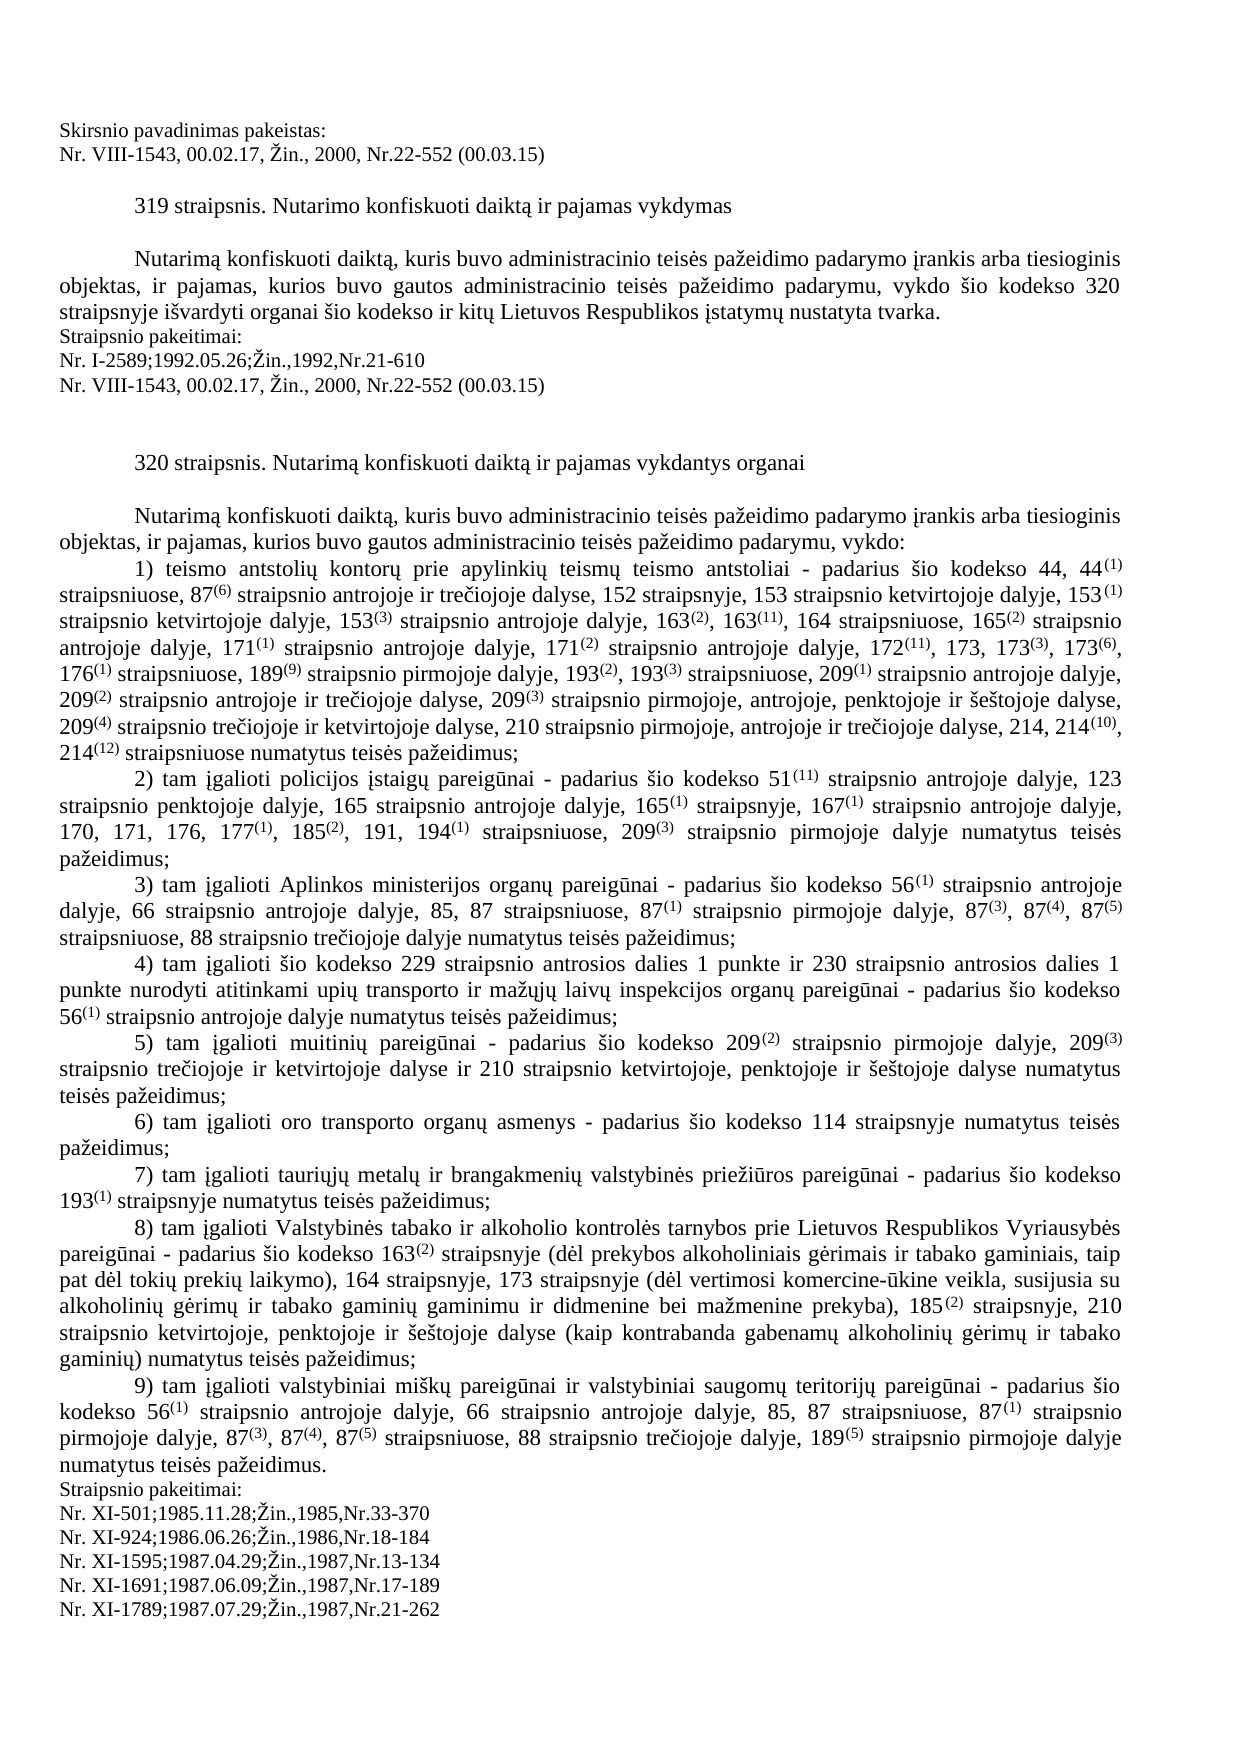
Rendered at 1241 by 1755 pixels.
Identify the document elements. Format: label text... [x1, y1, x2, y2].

text Nutarimą konfiskuoti daiktą, kuris buvo administracinio teisės pažeidimo padarymo įrankis arba tiesioginis objektas, ir pajamas, kurios buvo gautos administracinio teisės pažeidimo padarymu, vykdo šio kodekso 320 straipsnyje išvardyti organai šio kodekso ir kitų Lietuvos Respublikos įstatymų nustatyta tvarka. [59, 245, 1122, 324]
text 320 straipsnis. Nutarimą konfiskuoti daiktą ir pajamas vykdantys organai [59, 449, 1122, 476]
text Nr. XI-1595;1987.04.29;Žin.,1987,Nr.13-134 [59, 1549, 1122, 1573]
text 9) tam įgalioti valstybiniai miškų pareigūnai ir valstybiniai saugomų teritorijų pareigūnai - padarius šio kodekso 56(1) straipsnio antrojoje dalyje, 66 straipsnio antrojoje dalyje, 85, 87 straipsniuose, 87(1) straipsnio pirmojoje dalyje, 87(3), 87(4), 87(5) straipsniuose, 88 straipsnio trečiojoje dalyje, 189(5) straipsnio pirmojoje dalyje numatytus teisės pažeidimus. [59, 1372, 1122, 1477]
text 4) tam įgalioti šio kodekso 229 straipsnio antrosios dalies 1 punkte ir 230 straipsnio antrosios dalies 1 punkte nurodyti atitinkami upių transporto ir mažųjų laivų inspekcijos organų pareigūnai - padarius šio kodekso 56(1) straipsnio antrojoje dalyje numatytus teisės pažeidimus; [59, 950, 1122, 1029]
text 1) teismo antstolių kontorų prie apylinkių teismų teismo antstoliai - padarius šio kodekso 44, 44(1) straipsniuose, 87(6) straipsnio antrojoje ir trečiojoje dalyse, 152 straipsnyje, 153 straipsnio ketvirtojoje dalyje, 153(1) straipsnio ketvirtojoje dalyje, 153(3) straipsnio antrojoje dalyje, 163(2), 163(11), 164 straipsniuose, 165(2) straipsnio antrojoje dalyje, 171(1) straipsnio antrojoje dalyje, 171(2) straipsnio antrojoje dalyje, 172(11), 173, 173(3), 173(6), 176(1) straipsniuose, 189(9) straipsnio pirmojoje dalyje, 193(2), 193(3) straipsniuose, 209(1) straipsnio antrojoje dalyje, 209(2) straipsnio antrojoje ir trečiojoje dalyse, 209(3) straipsnio pirmojoje, antrojoje, penktojoje ir šeštojoje dalyse, 209(4) straipsnio trečiojoje ir ketvirtojoje dalyse, 210 straipsnio pirmojoje, antrojoje ir trečiojoje dalyse, 214, 214(10), 214(12) straipsniuose numatytus teisės pažeidimus; [59, 555, 1122, 766]
text 2) tam įgalioti policijos įstaigų pareigūnai - padarius šio kodekso 51(11) straipsnio antrojoje dalyje, 123 straipsnio penktojoje dalyje, 165 straipsnio antrojoje dalyje, 165(1) straipsnyje, 167(1) straipsnio antrojoje dalyje, 170, 171, 176, 177(1), 185(2), 191, 194(1) straipsniuose, 209(3) straipsnio pirmojoje dalyje numatytus teisės pažeidimus; [59, 766, 1122, 871]
text Nr. XI-1691;1987.06.09;Žin.,1987,Nr.17-189 [59, 1573, 1122, 1597]
text 7) tam įgalioti tauriųjų metalų ir brangakmenių valstybinės priežiūros pareigūnai - padarius šio kodekso 193(1) straipsnyje numatytus teisės pažeidimus; [59, 1161, 1122, 1213]
text Nr. XI-501;1985.11.28;Žin.,1985,Nr.33-370 [59, 1501, 1122, 1525]
text Nr. XI-924;1986.06.26;Žin.,1986,Nr.18-184 [59, 1525, 1122, 1549]
text 3) tam įgalioti Aplinkos ministerijos organų pareigūnai - padarius šio kodekso 56(1) straipsnio antrojoje dalyje, 66 straipsnio antrojoje dalyje, 85, 87 straipsniuose, 87(1) straipsnio pirmojoje dalyje, 87(3), 87(4), 87(5) straipsniuose, 88 straipsnio trečiojoje dalyje numatytus teisės pažeidimus; [59, 871, 1122, 950]
text 5) tam įgalioti muitinių pareigūnai - padarius šio kodekso 209(2) straipsnio pirmojoje dalyje, 209(3) straipsnio trečiojoje ir ketvirtojoje dalyse ir 210 straipsnio ketvirtojoje, penktojoje ir šeštojoje dalyse numatytus teisės pažeidimus; [59, 1029, 1122, 1108]
text 319 straipsnis. Nutarimo konfiskuoti daiktą ir pajamas vykdymas [59, 193, 1122, 219]
text Straipsnio pakeitimai: [59, 324, 1122, 348]
text 8) tam įgalioti Valstybinės tabako ir alkoholio kontrolės tarnybos prie Lietuvos Respublikos Vyriausybės pareigūnai - padarius šio kodekso 163(2) straipsnyje (dėl prekybos alkoholiniais gėrimais ir tabako gaminiais, taip pat dėl tokių prekių laikymo), 164 straipsnyje, 173 straipsnyje (dėl vertimosi komercine-ūkine veikla, susijusia su alkoholinių gėrimų ir tabako gaminių gaminimu ir didmenine bei mažmenine prekyba), 185(2) straipsnyje, 210 straipsnio ketvirtojoje, penktojoje ir šeštojoje dalyse (kaip kontrabanda gabenamų alkoholinių gėrimų ir tabako gaminių) numatytus teisės pažeidimus; [59, 1213, 1122, 1372]
text Skirsnio pavadinimas pakeistas: [59, 118, 1122, 142]
text Nr. XI-1789;1987.07.29;Žin.,1987,Nr.21-262 [59, 1597, 1122, 1621]
text Nr. VIII-1543, 00.02.17, Žin., 2000, Nr.22-552 (00.03.15) [59, 372, 1122, 397]
text Nr. VIII-1543, 00.02.17, Žin., 2000, Nr.22-552 (00.03.15) [59, 142, 1122, 166]
text Nutarimą konfiskuoti daiktą, kuris buvo administracinio teisės pažeidimo padarymo įrankis arba tiesioginis objektas, ir pajamas, kurios buvo gautos administracinio teisės pažeidimo padarymu, vykdo: [59, 502, 1122, 555]
text 6) tam įgalioti oro transporto organų asmenys - padarius šio kodekso 114 straipsnyje numatytus teisės pažeidimus; [59, 1108, 1122, 1161]
text Straipsnio pakeitimai: [59, 1477, 1122, 1501]
text Nr. I-2589;1992.05.26;Žin.,1992,Nr.21-610 [59, 348, 1122, 372]
